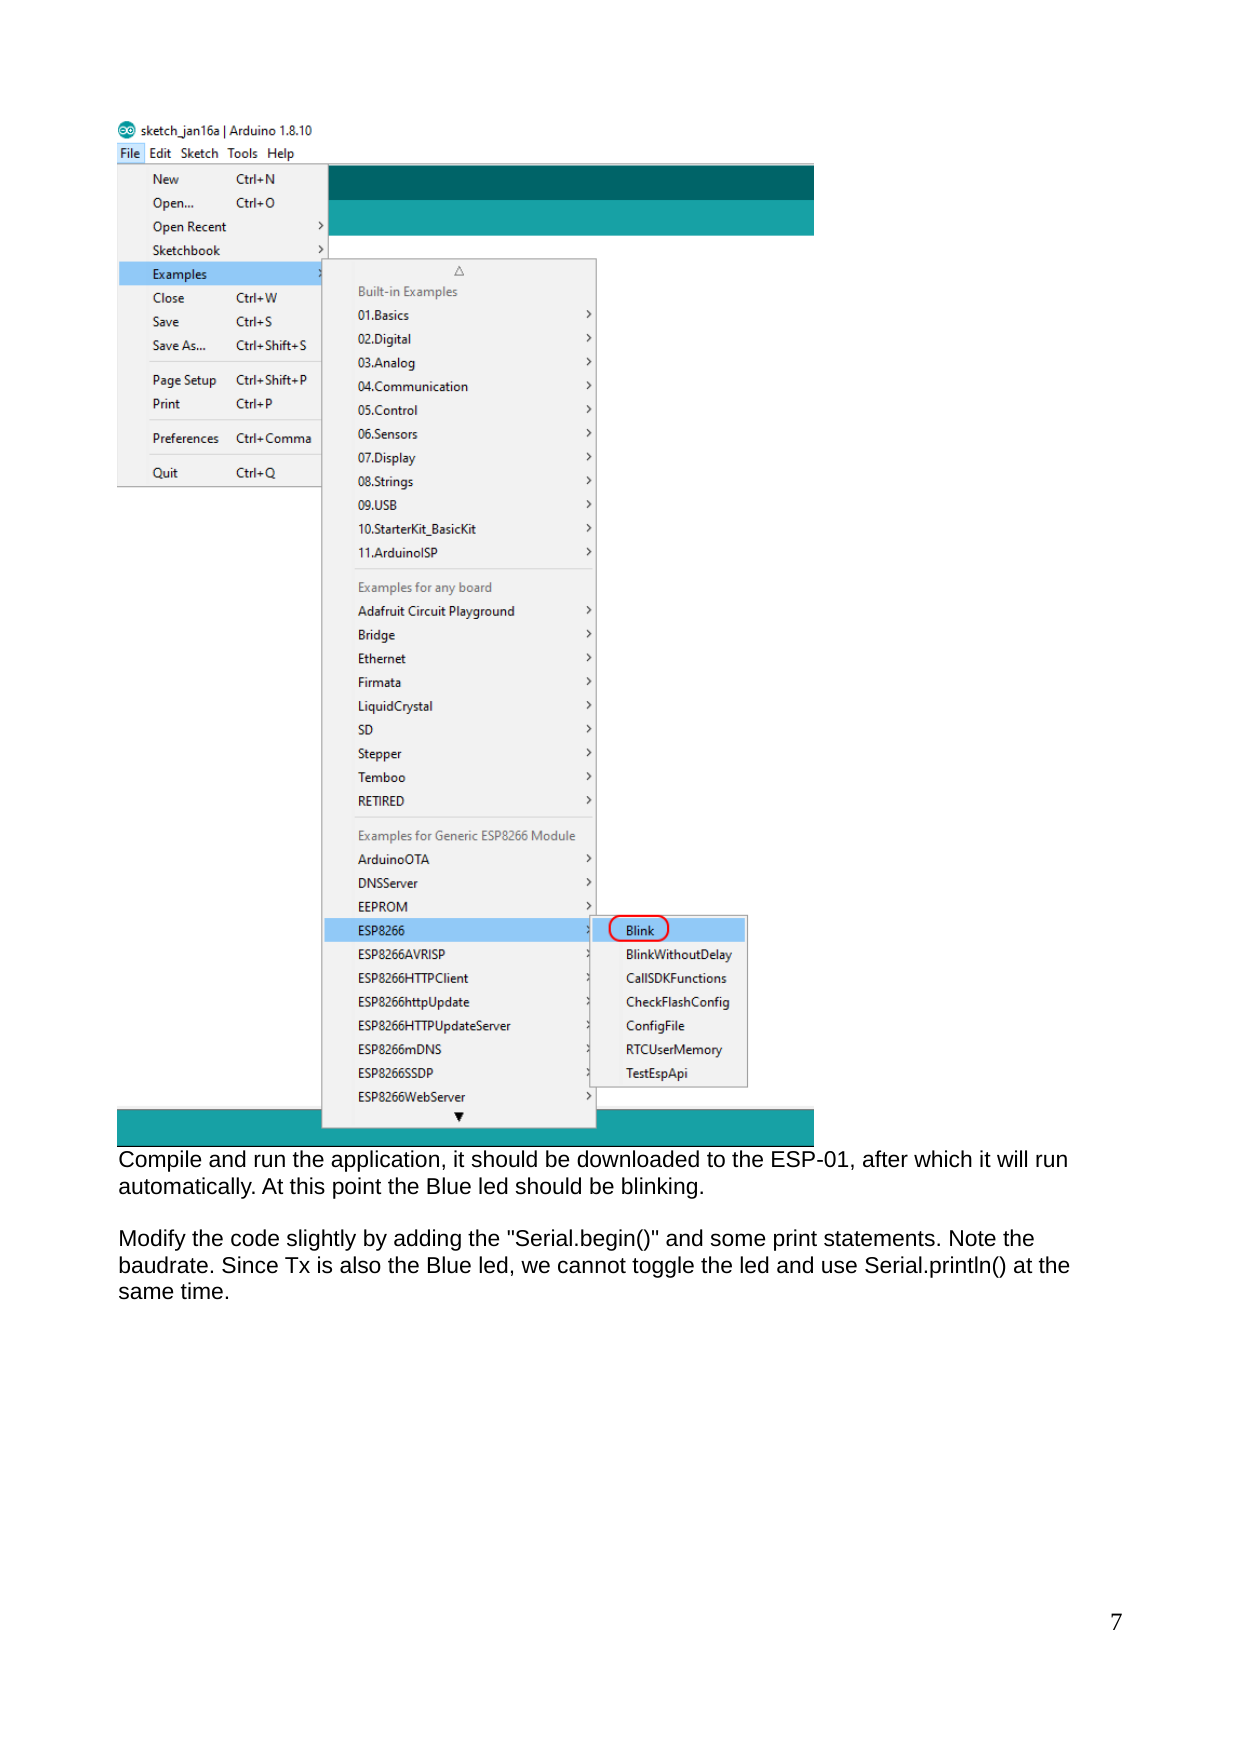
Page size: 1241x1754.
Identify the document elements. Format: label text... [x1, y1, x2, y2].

text Compile and run the application, it should be downloaded to the ESP-01, after which it will run automatically. At this point the Blue led should be blinking. [118, 976, 1122, 1199]
text Modify the code slightly by adding the "Serial.begin()" and some print statements. Note the baudrate. Since Tx is also the Blue led, we cannot toggle the led and use Serial.println() at the same time. [118, 1225, 1122, 1304]
picture [117, 118, 814, 1147]
